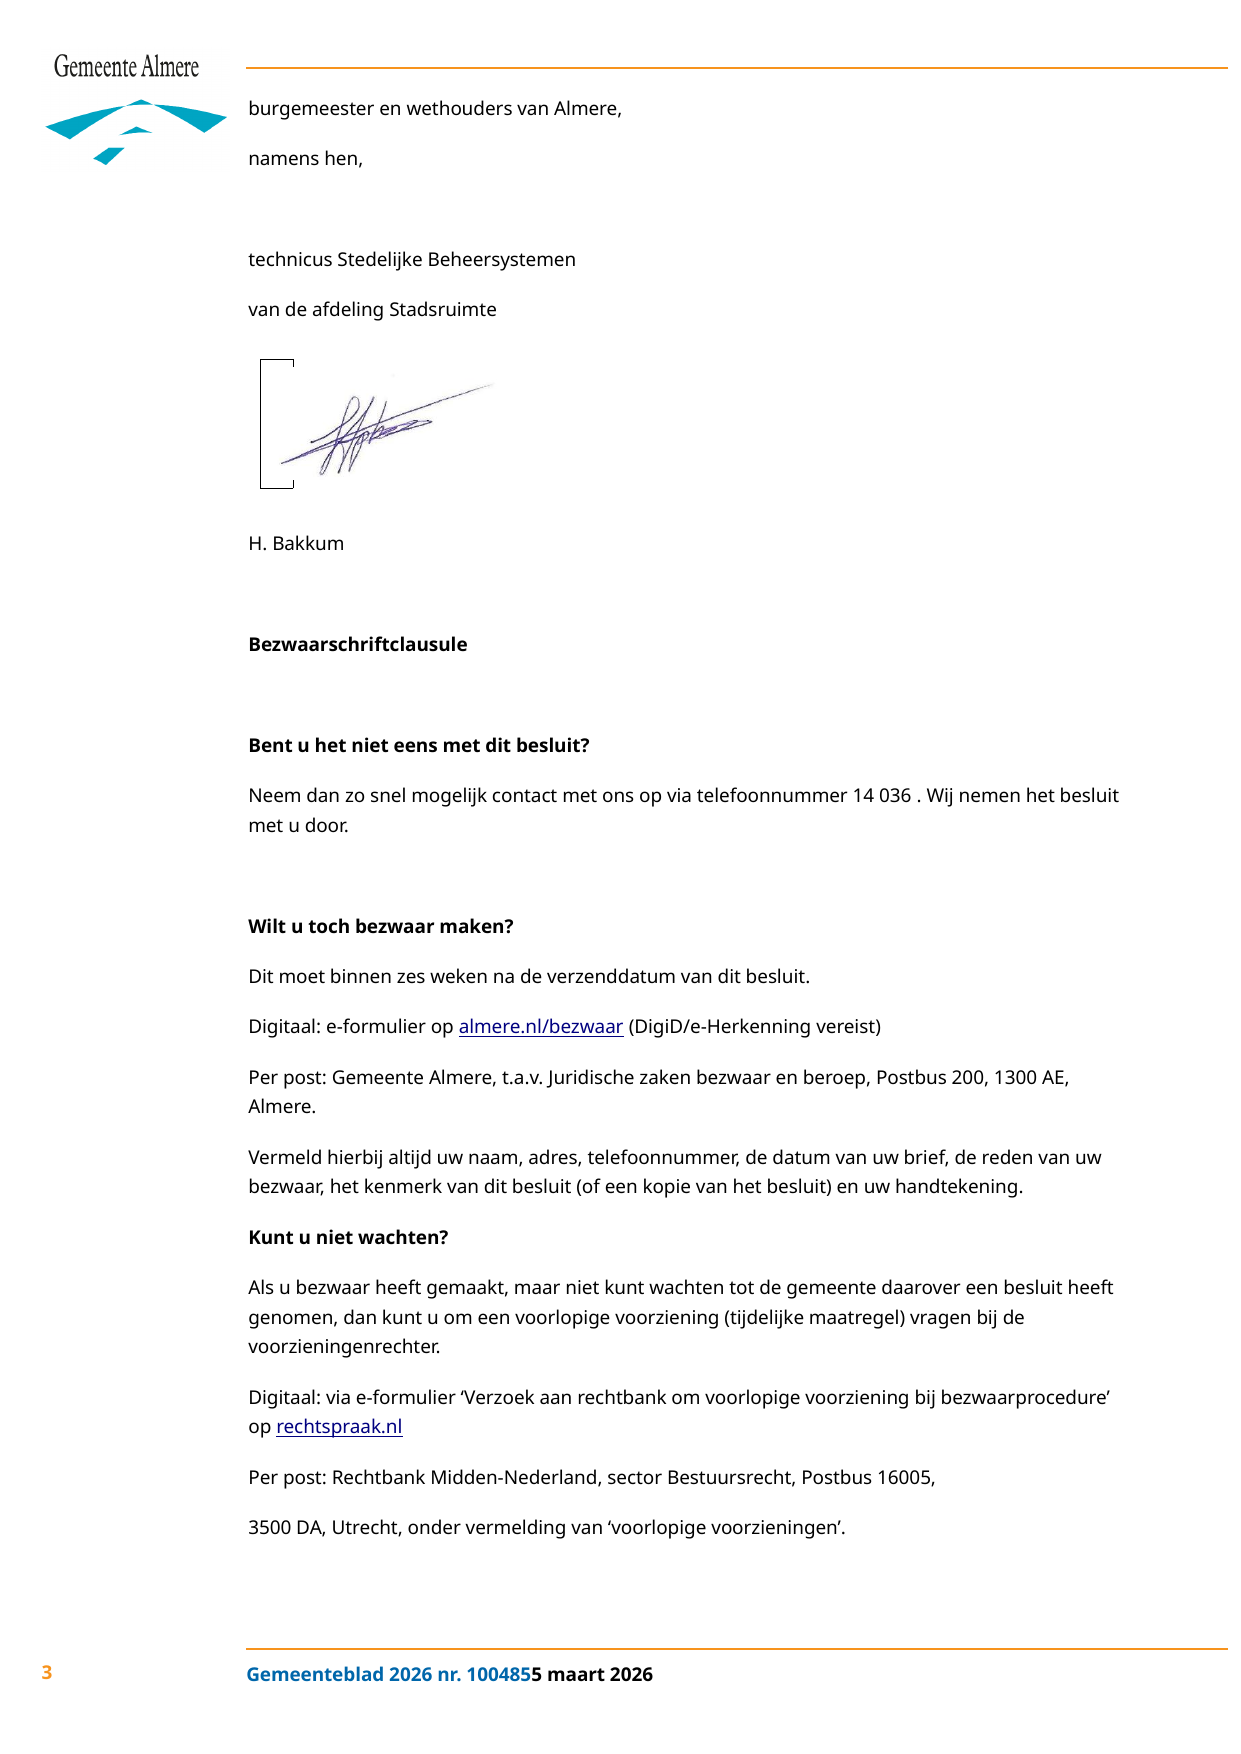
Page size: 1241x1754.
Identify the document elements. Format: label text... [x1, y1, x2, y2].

text Bezwaarschriftclausule [248, 631, 1152, 657]
text Per post: Rechtbank Midden-Nederland, sector Bestuursrecht, Postbus 16005, [248, 1464, 1152, 1490]
text H. Bakkum [248, 530, 1152, 556]
text Kunt u niet wachten? [248, 1224, 1152, 1250]
text namens hen, [248, 145, 1152, 171]
text Vermeld hierbij altijd uw naam, adres, telefoonnummer, de datum van uw brief, de reden van uw bezwaar, het kenmerk van dit besluit (of een kopie van het besluit) en uw handtekening. [248, 1144, 1152, 1199]
picture [41, 47, 231, 172]
text Als u bezwaar heeft gemaakt, maar niet kunt wachten tot de gemeente daarover een besluit heeft genomen, dan kunt u om een voorlopige voorziening (tijdelijke maatregel) vragen bij de voorzieningenrechter. [248, 1274, 1152, 1359]
text Digitaal: via e-formulier ‘Verzoek aan rechtbank om voorlopige voorziening bij bezwaarprocedure’ op rechtspraak.nl [248, 1384, 1152, 1439]
picture [268, 367, 499, 480]
text Dit moet binnen zes weken na de verzenddatum van dit besluit. [248, 963, 1152, 989]
text technicus Stedelijke Beheersystemen [248, 246, 1152, 272]
text 3500 DA, Utrecht, onder vermelding van ‘voorlopige voorzieningen’. [248, 1514, 1152, 1540]
text Digitaal: e-formulier op almere.nl/bezwaar (DigiD/e-Herkenning vereist) [248, 1014, 1152, 1039]
text Bent u het niet eens met dit besluit? [248, 732, 1152, 758]
text burgemeester en wethouders van Almere, [248, 95, 1152, 121]
text Wilt u toch bezwaar maken? [248, 913, 1152, 939]
text van de afdeling Stadsruimte [248, 296, 1152, 322]
text Per post: Gemeente Almere, t.a.v. Juridische zaken bezwaar en beroep, Postbus 200, 1300 AE, Almere. [248, 1064, 1152, 1119]
text Neem dan zo snel mogelijk contact met ons op via telefoonnummer 14 036 . Wij nemen het besluit met u door. [248, 782, 1152, 838]
